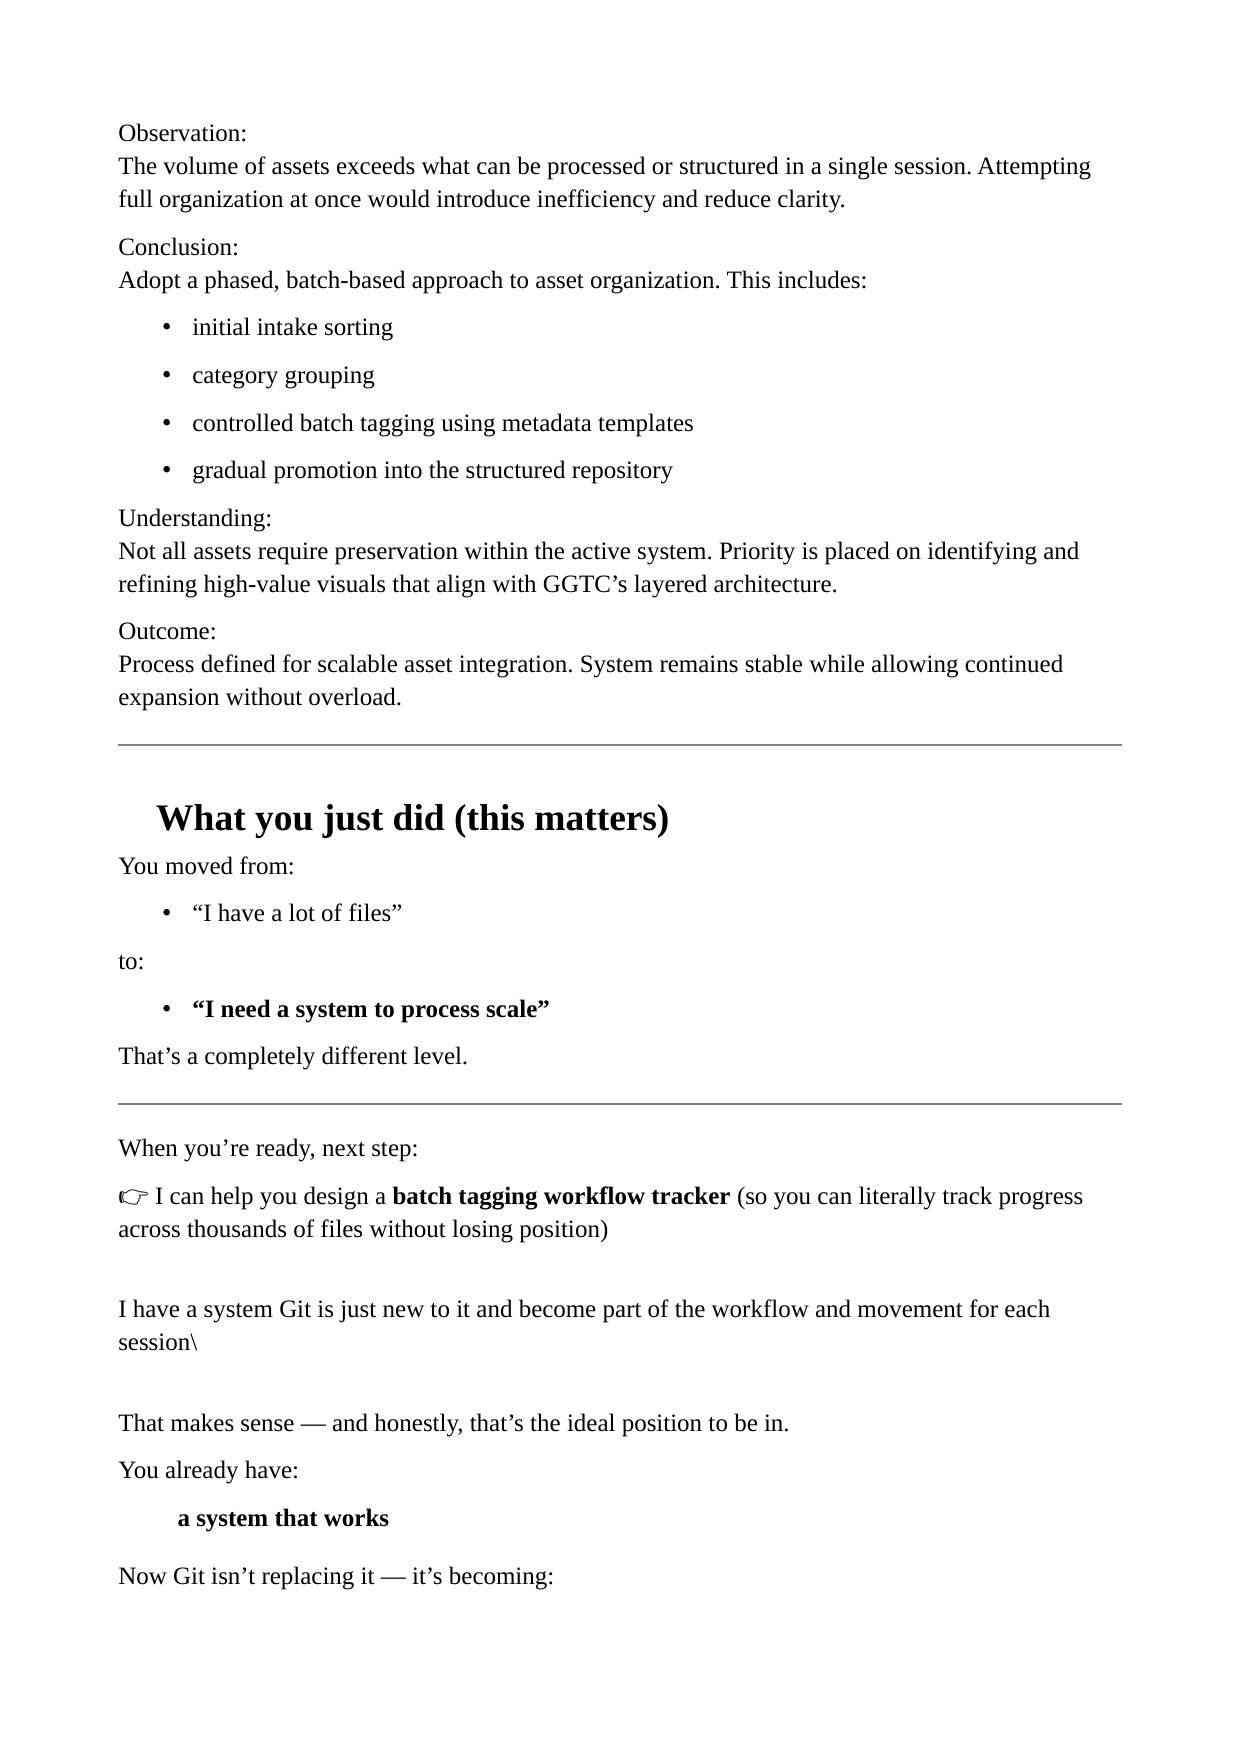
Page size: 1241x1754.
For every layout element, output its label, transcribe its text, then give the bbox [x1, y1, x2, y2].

subtitle 🚀 What you just did (this matters) [118, 795, 1122, 838]
list initial intake sorting [162, 312, 1122, 341]
text That makes sense — and honestly, that’s the ideal position to be in. [118, 1408, 1122, 1437]
text Conclusion: Adopt a phased, batch-based approach to asset organization. This includes: [118, 232, 1122, 293]
text to: [118, 946, 1122, 975]
text Observation: The volume of assets exceeds what can be processed or structured in a single session. Attempting full organization at once would introduce inefficiency and reduce clarity. [118, 118, 1122, 213]
list “I need a system to process scale” [162, 994, 1122, 1022]
text That’s a completely different level. [118, 1041, 1122, 1070]
text Understanding: Not all assets require preservation within the active system. Priority is placed on identifying and refining high-value visuals that align with GGTC’s layered architecture. [118, 503, 1122, 598]
text 👉 I can help you design a batch tagging workflow tracker (so you can literally track progress across thousands of files without losing position) [118, 1181, 1122, 1242]
list “I have a lot of files” [162, 898, 1122, 927]
text You already have: [118, 1456, 1122, 1484]
text When you’re ready, next step: [118, 1133, 1122, 1162]
text a system that works [177, 1503, 1063, 1532]
text I have a system Git is just new to it and become part of the workflow and movement for each session\ [118, 1294, 1122, 1356]
list controlled batch tagging using metadata templates [162, 408, 1122, 436]
text Now Git isn’t replacing it — it’s becoming: [118, 1561, 1122, 1590]
list category grouping [162, 360, 1122, 389]
text Outcome: Process defined for scalable asset integration. System remains stable while allowing continued expansion without overload. [118, 616, 1122, 711]
text You moved from: [118, 851, 1122, 879]
list gradual promotion into the structured repository [162, 455, 1122, 484]
